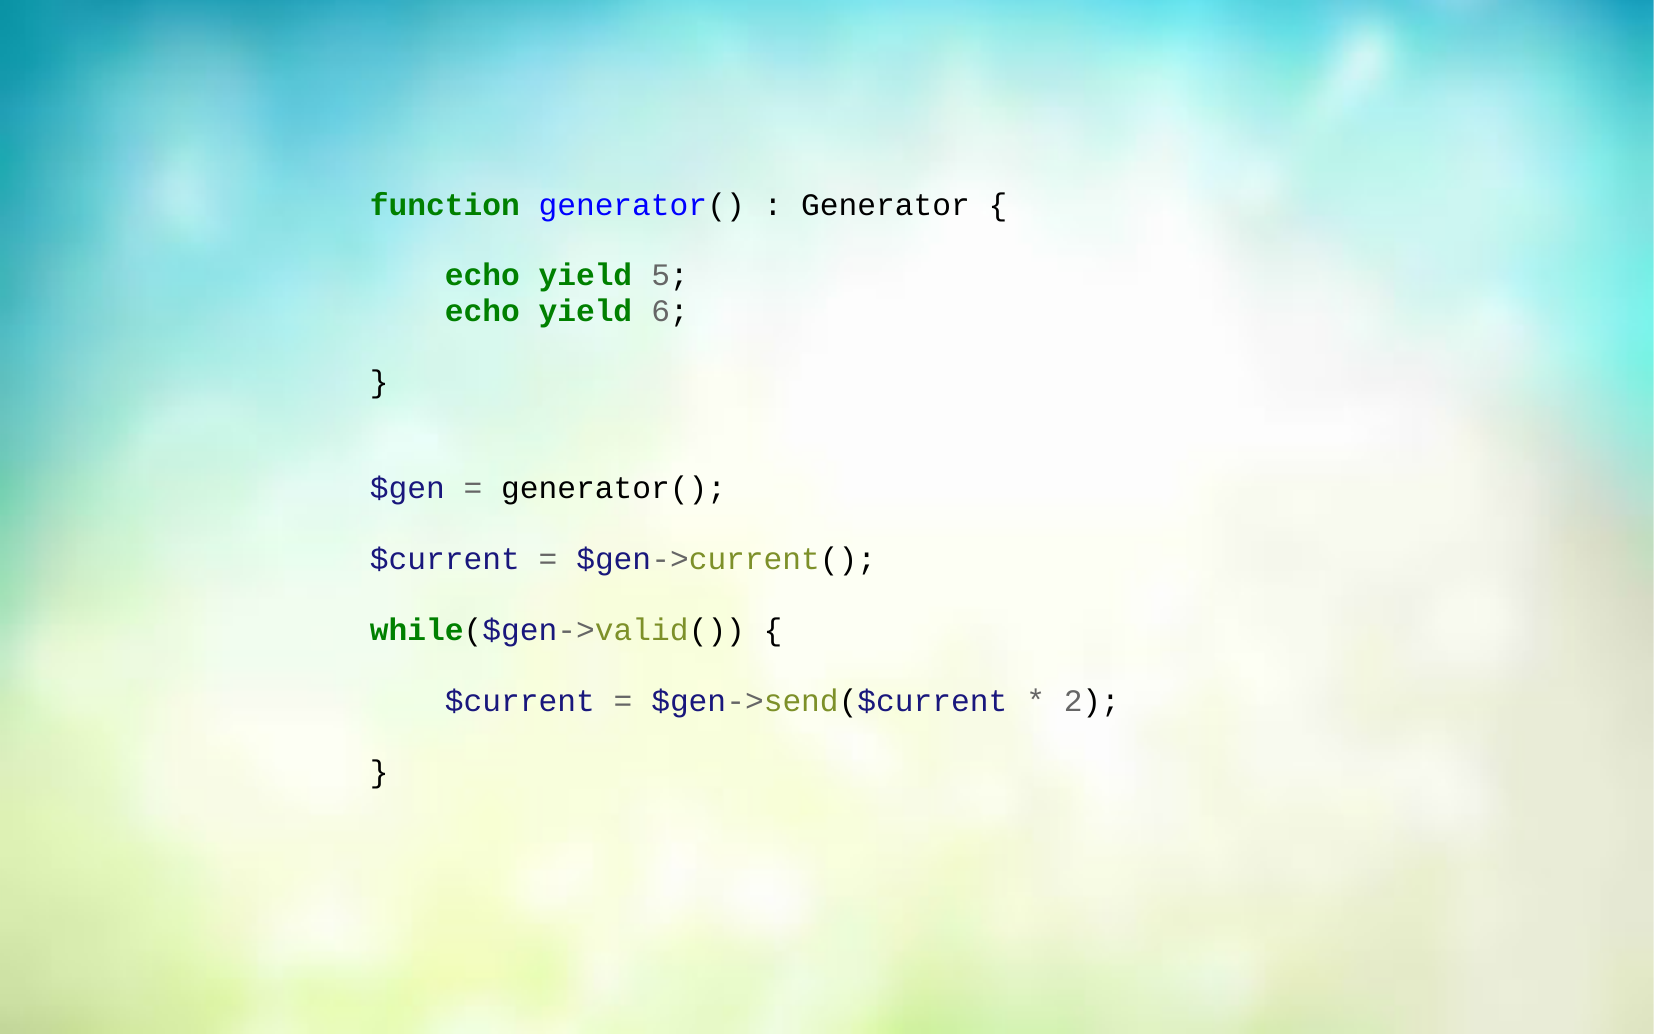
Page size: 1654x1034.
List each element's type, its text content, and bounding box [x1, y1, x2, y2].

text_box function generator() : Generator { echo yield 5; echo yield 6; } $gen = generator(); $current = $gen->current(); while($gen->valid()) { $current = $gen->send($current * 2); } [355, 181, 1299, 852]
picture [0, 0, 1654, 1034]
